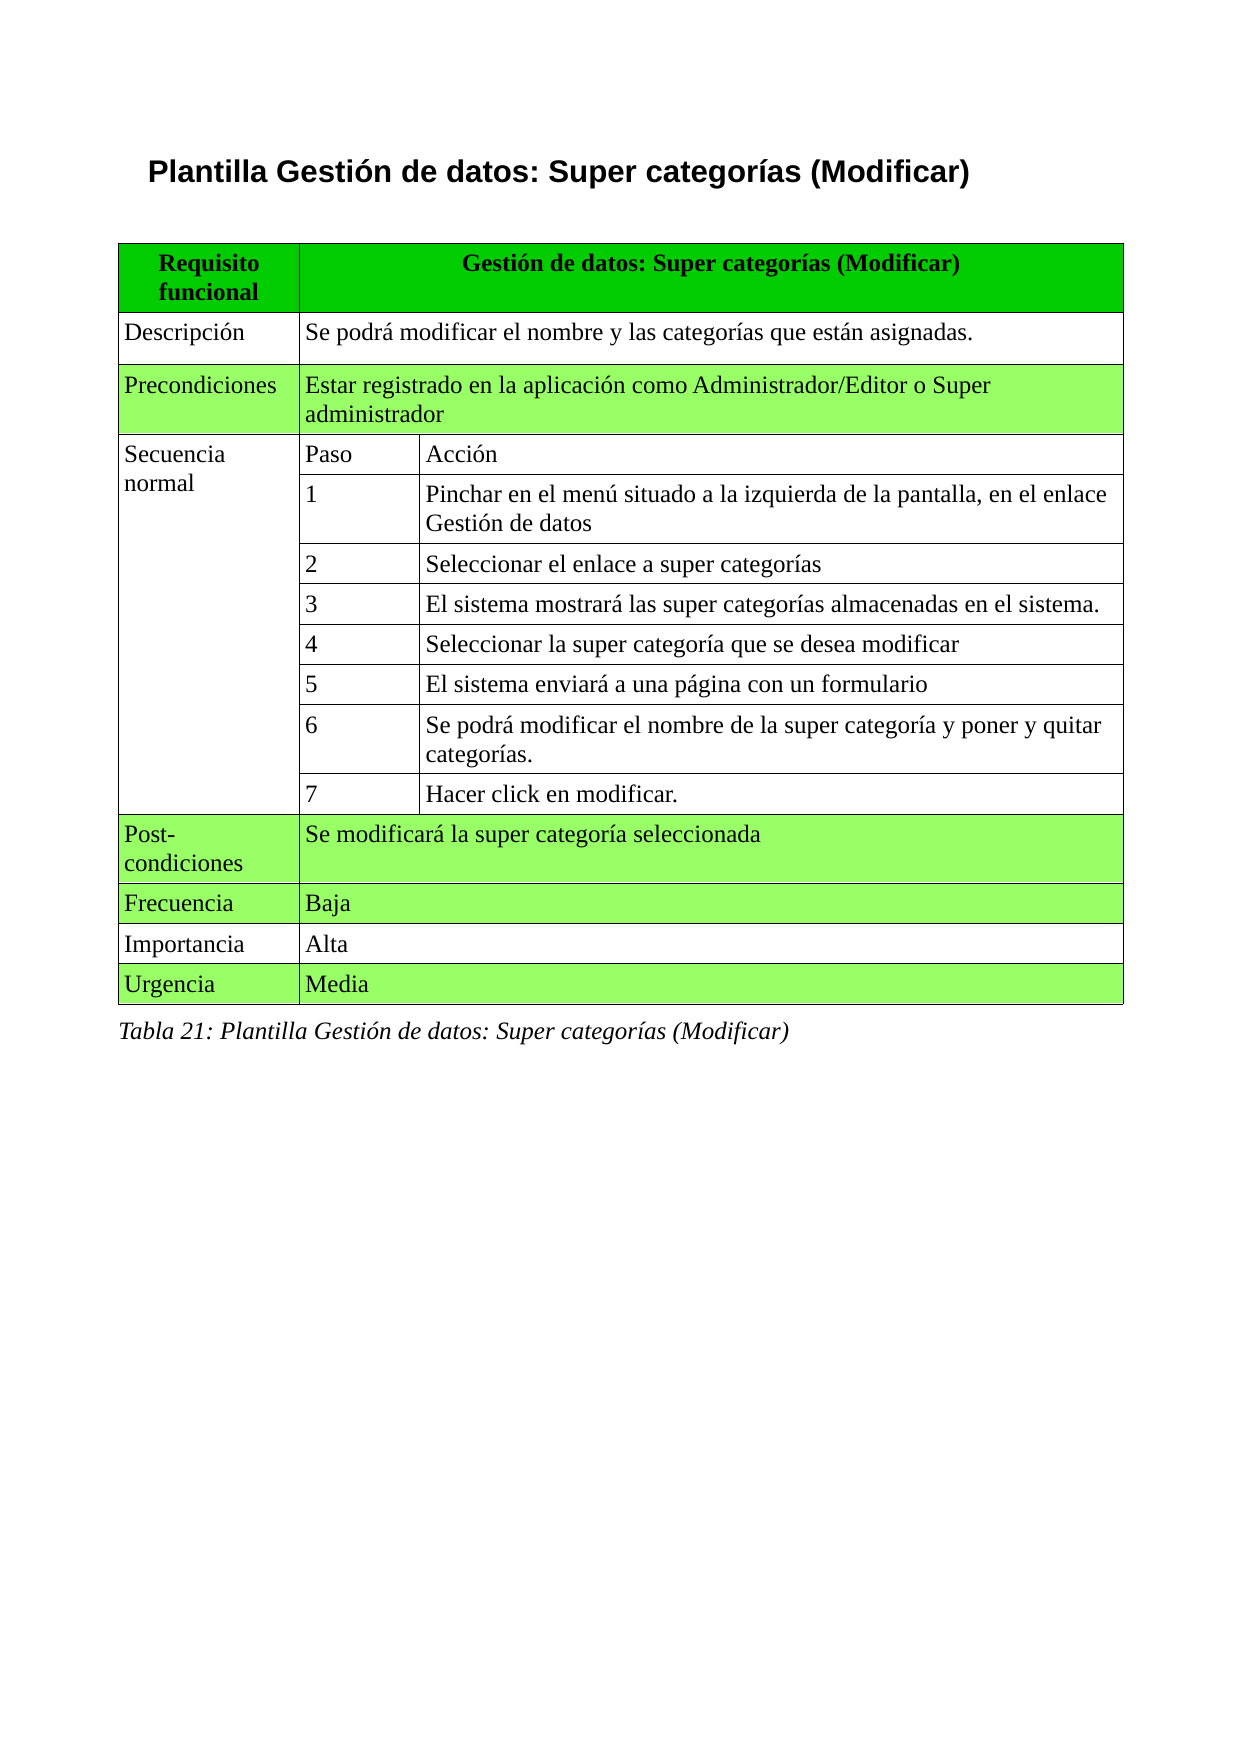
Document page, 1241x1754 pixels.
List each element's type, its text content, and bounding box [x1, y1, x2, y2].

table_cell Secuencia normal [119, 435, 299, 813]
table_cell Importancia [119, 924, 299, 963]
table_cell Paso [300, 435, 419, 474]
table_cell Pinchar en el menú situado a la izquierda de la pantalla, en el enlace Gestión de datos [420, 475, 1123, 543]
subtitle Plantilla Gestión de datos: Super categorías (Modificar) [148, 153, 1122, 189]
table_header Requisito funcional [119, 244, 299, 312]
table_cell Seleccionar la super categoría que se desea modificar [420, 625, 1123, 664]
table_cell Precondiciones [119, 365, 299, 433]
table_cell Urgencia [119, 964, 299, 1003]
table_cell Estar registrado en la aplicación como Administrador/Editor o Super administrador [300, 365, 1123, 433]
table_cell Descripción [119, 313, 299, 364]
table_cell 3 [300, 584, 419, 623]
text Tabla 21: Plantilla Gestión de datos: Super categorías (Modificar) [118, 1016, 1122, 1045]
table_cell 5 [300, 665, 419, 704]
table_cell Se podrá modificar el nombre y las categorías que están asignadas. [300, 313, 1123, 364]
table_cell 4 [300, 625, 419, 664]
table_cell Frecuencia [119, 884, 299, 923]
table_cell Post-condiciones [119, 815, 299, 882]
table_cell Alta [300, 924, 1123, 963]
table_cell Acción [420, 435, 1123, 474]
table_header Gestión de datos: Super categorías (Modificar) [300, 244, 1123, 312]
table_cell 2 [300, 544, 419, 583]
table_cell 7 [300, 774, 419, 813]
table_cell 1 [300, 475, 419, 543]
table_cell Se podrá modificar el nombre de la super categoría y poner y quitar categorías. [420, 705, 1123, 773]
table_cell El sistema mostrará las super categorías almacenadas en el sistema. [420, 584, 1123, 623]
table_cell El sistema enviará a una página con un formulario [420, 665, 1123, 704]
table_cell Baja [300, 884, 1123, 923]
table_cell Media [300, 964, 1123, 1003]
table_cell Seleccionar el enlace a super categorías [420, 544, 1123, 583]
table_cell 6 [300, 705, 419, 773]
table_cell Se modificará la super categoría seleccionada [300, 815, 1123, 882]
table_cell Hacer click en modificar. [420, 774, 1123, 813]
